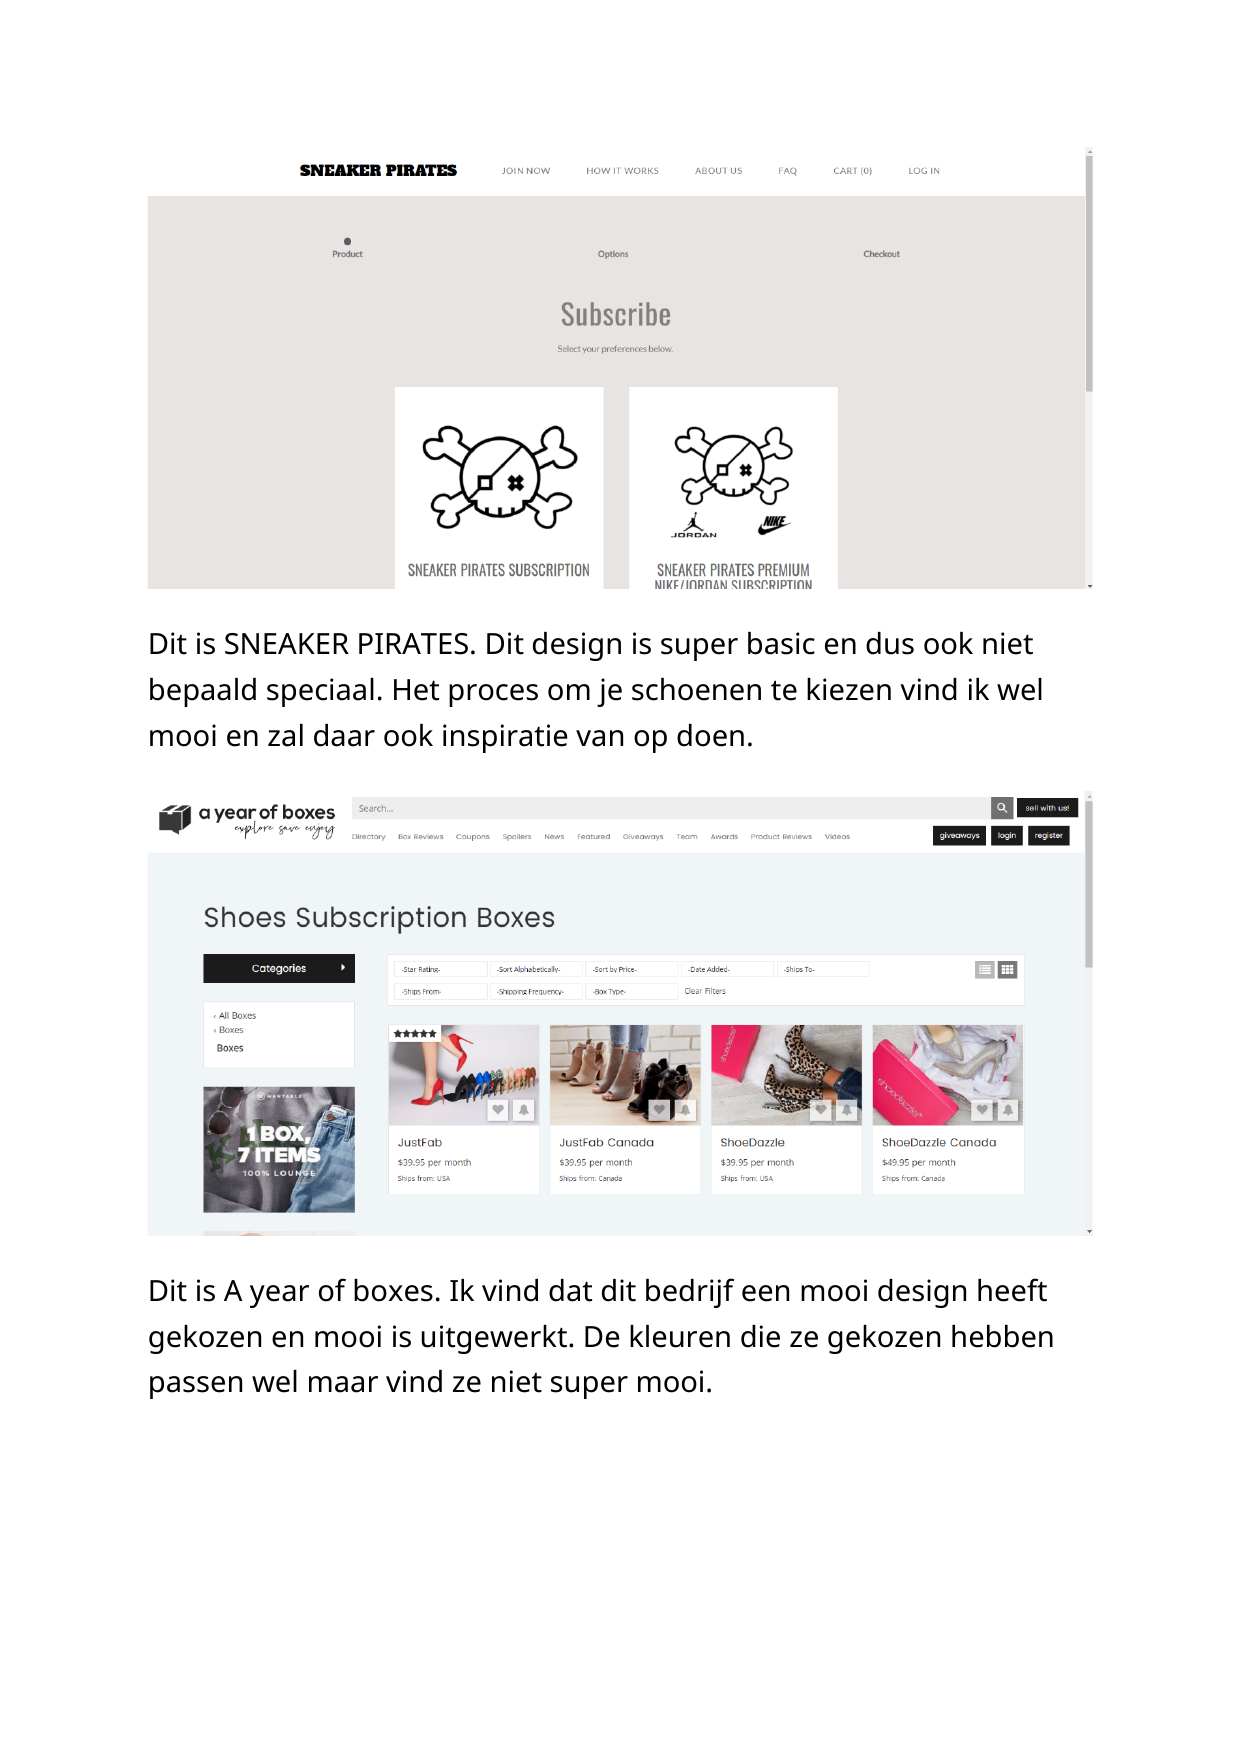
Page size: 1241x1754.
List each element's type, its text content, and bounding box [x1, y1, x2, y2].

text Dit is SNEAKER PIRATES. Dit design is super basic en dus ook niet bepaald speciaal. Het proces om je schoenen te kiezen vind ik wel mooi en zal daar ook inspiratie van op doen. [148, 623, 1093, 754]
text Dit is A year of boxes. Ik vind dat dit bedrijf een mooi design heeft gekozen en mooi is uitgewerkt. De kleuren die ze gekozen hebben passen wel maar vind ze niet super mooi. [148, 1270, 1093, 1401]
